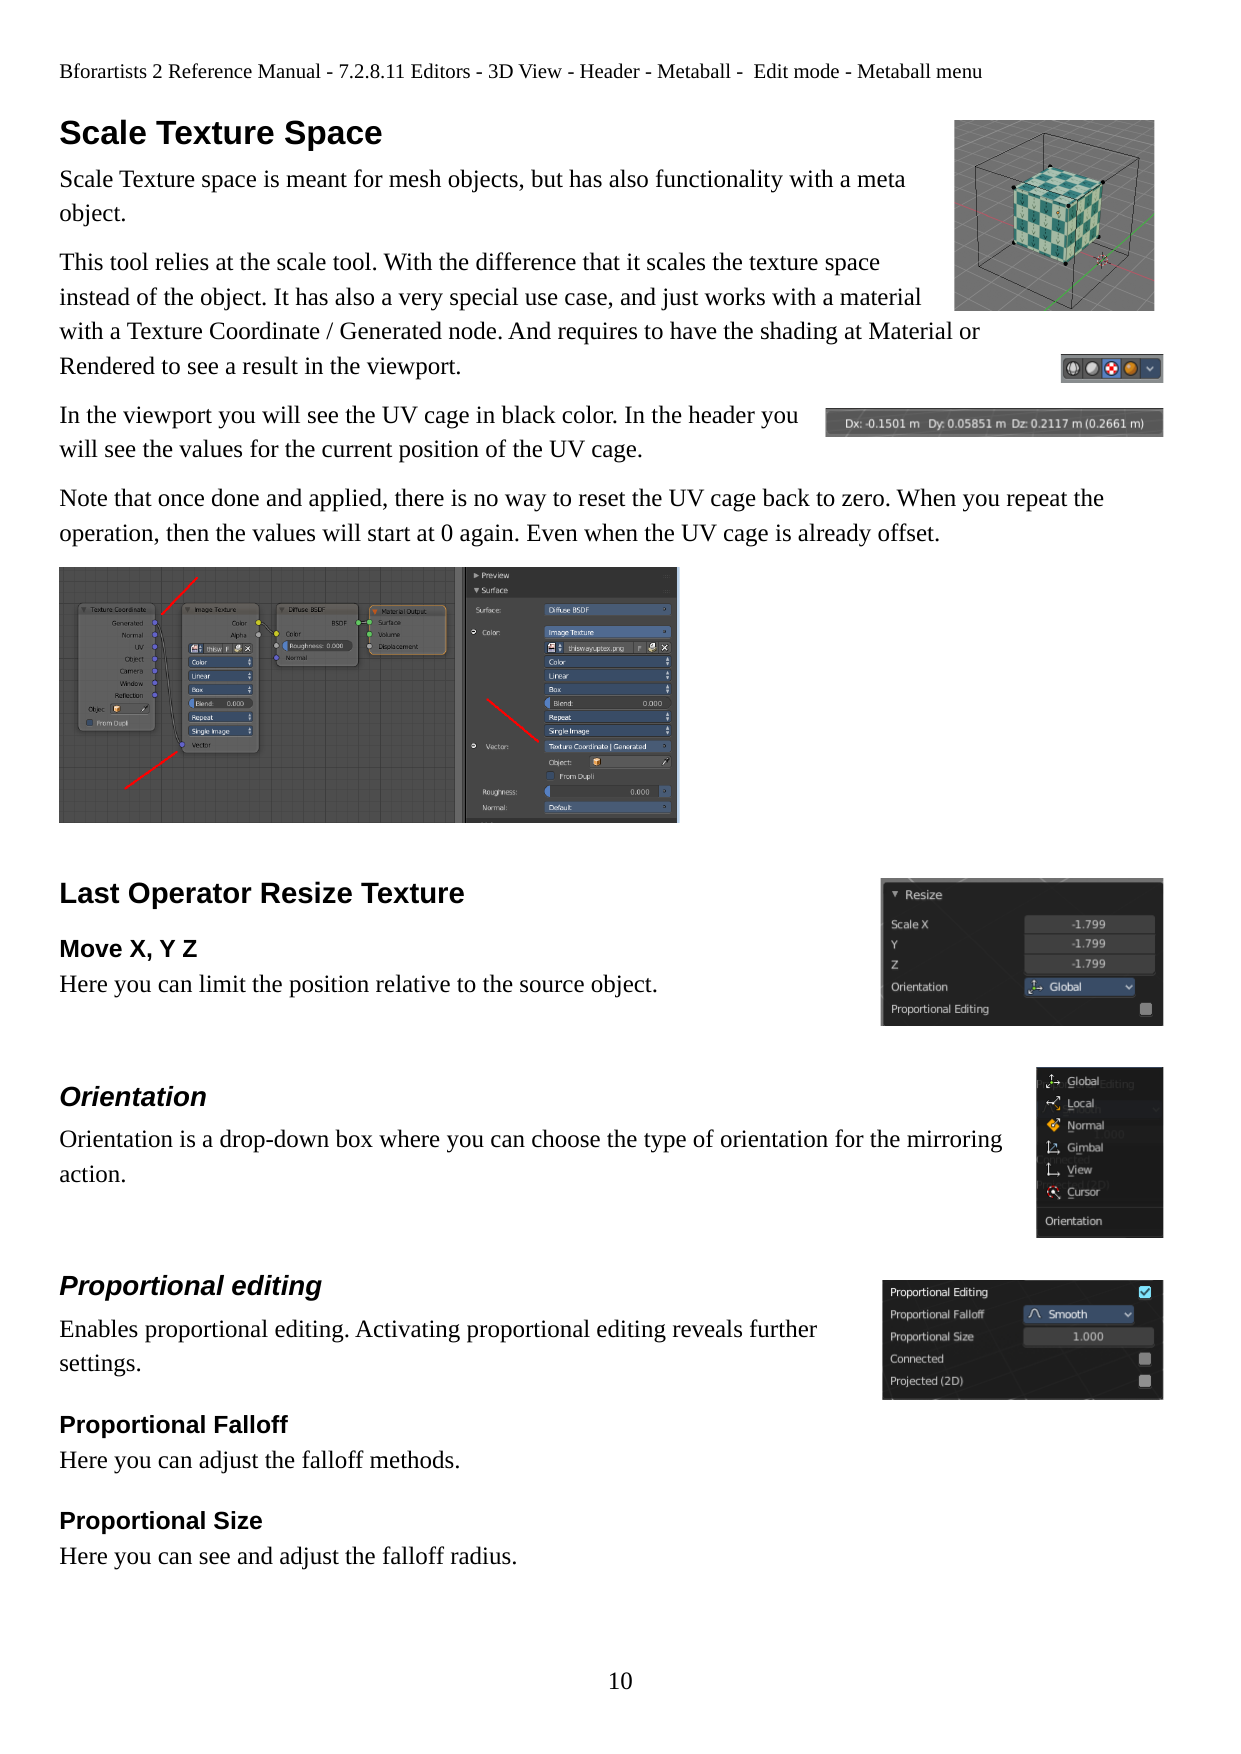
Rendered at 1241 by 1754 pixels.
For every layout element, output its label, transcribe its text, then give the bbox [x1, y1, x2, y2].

subtitle Orientation [59, 1080, 1036, 1112]
picture [882, 1280, 1164, 1400]
subtitle Proportional Size [59, 1506, 1181, 1535]
text Here you can adjust the falloff methods. [59, 1445, 1181, 1473]
subtitle [1164, 934, 1181, 963]
text Orientation is a drop-down box where you can choose the type of orientation for the mirroring action. [59, 1124, 1036, 1188]
picture [59, 567, 680, 823]
text Here you can see and adjust the falloff radius. [59, 1541, 1181, 1570]
text Enables proportional editing. Activating proportional editing reveals further settings. [59, 1314, 882, 1377]
subtitle Move X, Y Z [59, 934, 880, 963]
subtitle Last Operator Resize Texture [59, 876, 1181, 909]
picture [1060, 354, 1164, 383]
text Scale Texture space is meant for mesh objects, but has also functionality with a meta object. [59, 164, 954, 227]
text This tool relies at the scale tool. With the difference that it scales the texture space instead of the object. It has also a very special use case, and just works with a material with a Texture Coordinate / Generated node. And requires to have the shading at Material or Rendered to see a result in the viewport. [59, 247, 1181, 379]
text Here you can limit the position relative to the source object. [59, 969, 880, 998]
picture [1036, 1067, 1164, 1238]
subtitle [1164, 1080, 1181, 1112]
picture [954, 120, 1155, 311]
subtitle Proportional Falloff [59, 1410, 1181, 1438]
text In the viewport you will see the UV cage in black color. In the header you will see the values for the current position of the UV cage. [59, 400, 1181, 463]
picture [825, 408, 1164, 437]
subtitle Scale Texture Space [59, 113, 1181, 151]
picture [880, 878, 1164, 1026]
subtitle Proportional editing [59, 1269, 1181, 1301]
text Note that once done and applied, there is no way to reset the UV cage back to zero. When you repeat the operation, then the values will start at 0 again. Even when the UV cage is already offset. [59, 483, 1181, 547]
